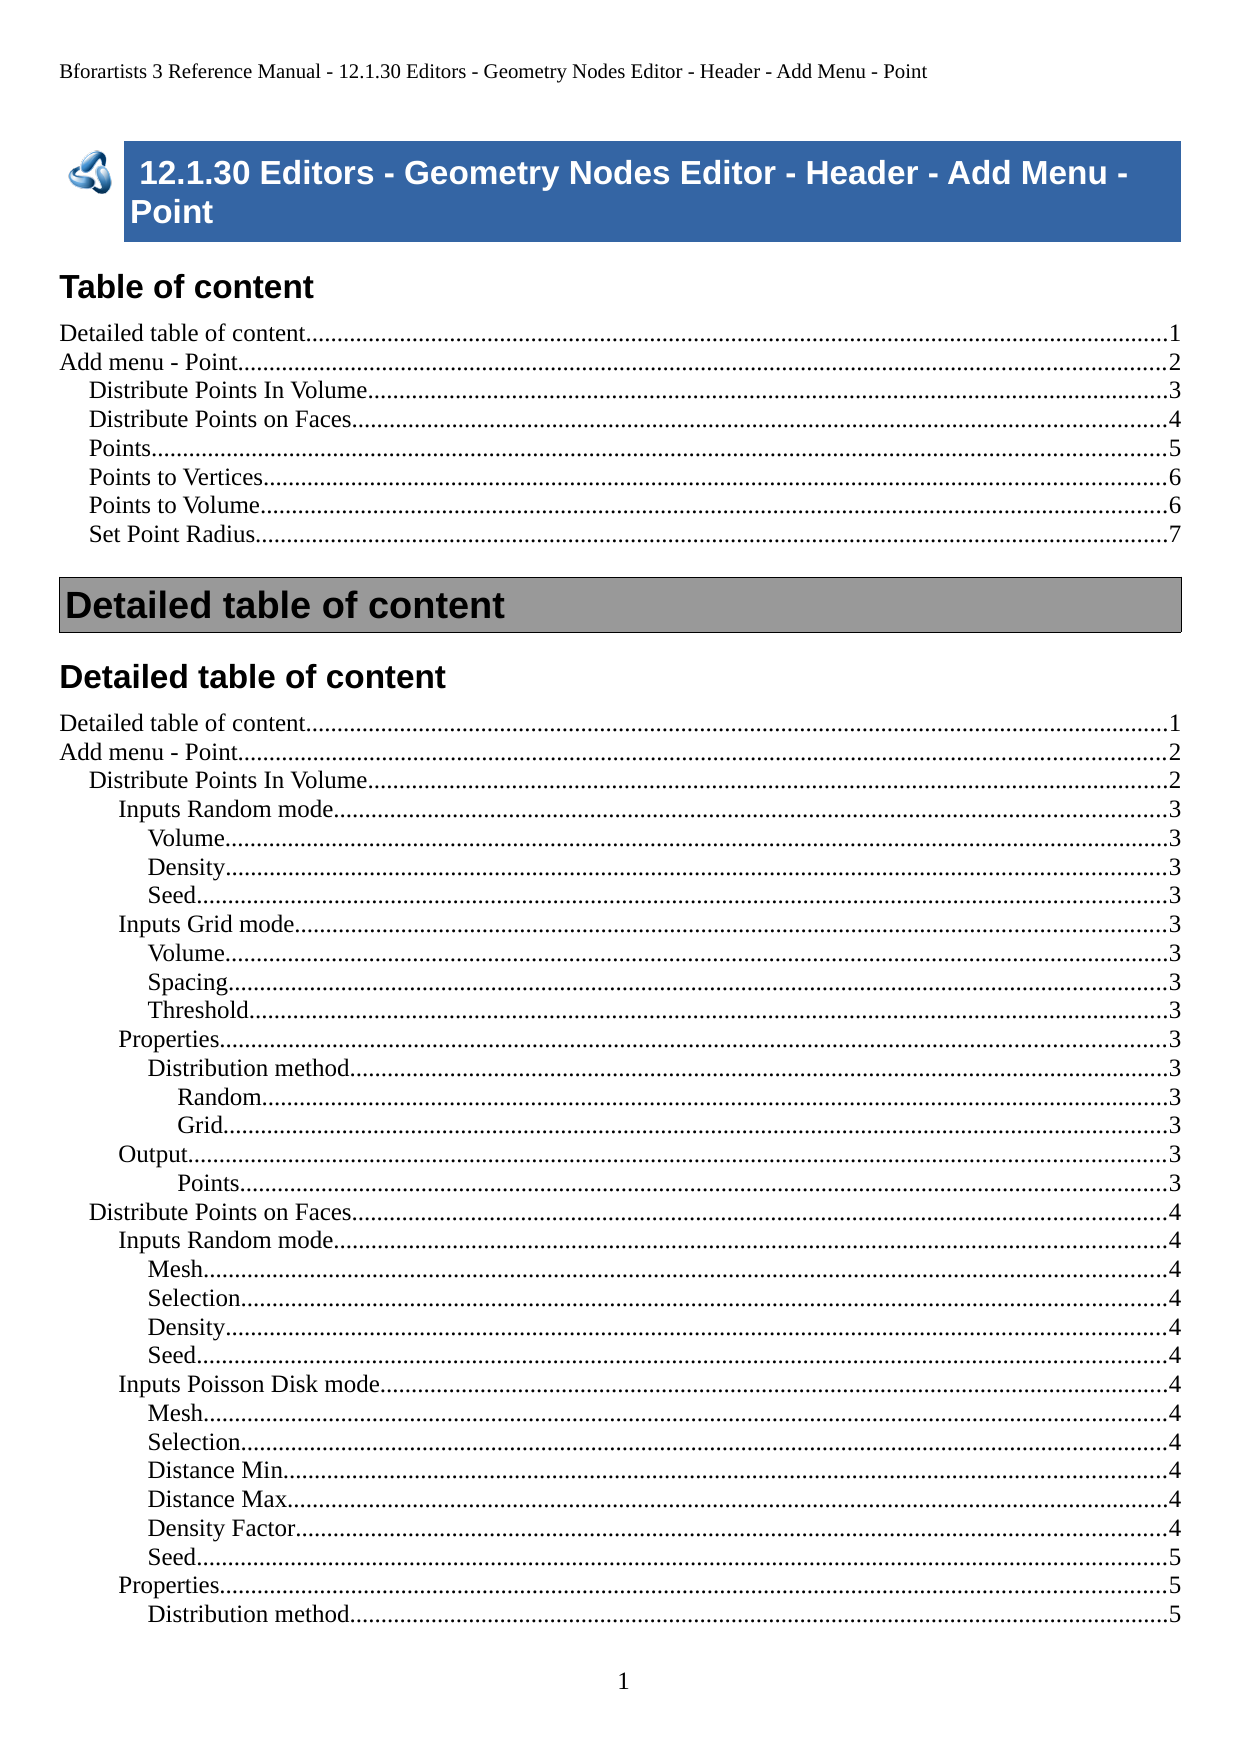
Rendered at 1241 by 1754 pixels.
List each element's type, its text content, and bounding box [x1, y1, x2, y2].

text Selection 4 [147, 1283, 1181, 1312]
text Distance Max 4 [147, 1484, 1181, 1513]
text Set Point Radius 7 [88, 519, 1181, 548]
text Add menu - Point 2 [59, 347, 1181, 375]
subtitle Table of content [59, 267, 1181, 305]
text Distribute Points In Volume 3 [88, 375, 1181, 404]
text Points to Vertices 6 [88, 462, 1181, 490]
text Detailed table of content 1 [59, 708, 1181, 737]
table_header Detailed table of content [60, 578, 1181, 632]
text Inputs Random mode 3 [118, 794, 1181, 823]
text Distribute Points on Faces 4 [88, 404, 1181, 433]
text Threshold 3 [147, 995, 1181, 1024]
text Points 5 [88, 433, 1181, 462]
text Seed 5 [147, 1542, 1181, 1570]
text Distribution method 3 [147, 1053, 1181, 1082]
text Distance Min 4 [147, 1455, 1181, 1484]
text Detailed table of content 1 [59, 318, 1181, 347]
text Density 4 [147, 1312, 1181, 1340]
text Distribution method 5 [147, 1599, 1181, 1628]
text Inputs Grid mode 3 [118, 909, 1181, 938]
text Volume 3 [147, 823, 1181, 852]
text Volume 3 [147, 938, 1181, 967]
picture [65, 147, 114, 197]
text Seed 3 [147, 880, 1181, 909]
text Selection 4 [147, 1427, 1181, 1455]
text Distribute Points In Volume 2 [88, 765, 1181, 794]
text Properties 3 [118, 1024, 1181, 1053]
text Inputs Poisson Disk mode 4 [118, 1369, 1181, 1398]
text Seed 4 [147, 1340, 1181, 1369]
text Points to Volume 6 [88, 490, 1181, 519]
text Output 3 [118, 1139, 1181, 1168]
text Properties 5 [118, 1570, 1181, 1599]
table_header [59, 141, 124, 242]
text Grid 3 [177, 1110, 1181, 1139]
table_header 12.1.30 Editors - Geometry Nodes Editor - Header - Add Menu - Point [124, 141, 1181, 242]
text Spacing 3 [147, 967, 1181, 995]
text Density Factor 4 [147, 1513, 1181, 1542]
text Distribute Points on Faces 4 [88, 1197, 1181, 1225]
text Random 3 [177, 1082, 1181, 1110]
text Add menu - Point 2 [59, 737, 1181, 765]
subtitle Detailed table of content [59, 657, 1181, 695]
text Mesh 4 [147, 1254, 1181, 1283]
text Mesh 4 [147, 1398, 1181, 1427]
text Density 3 [147, 852, 1181, 880]
text Points 3 [177, 1168, 1181, 1197]
text Inputs Random mode 4 [118, 1225, 1181, 1254]
